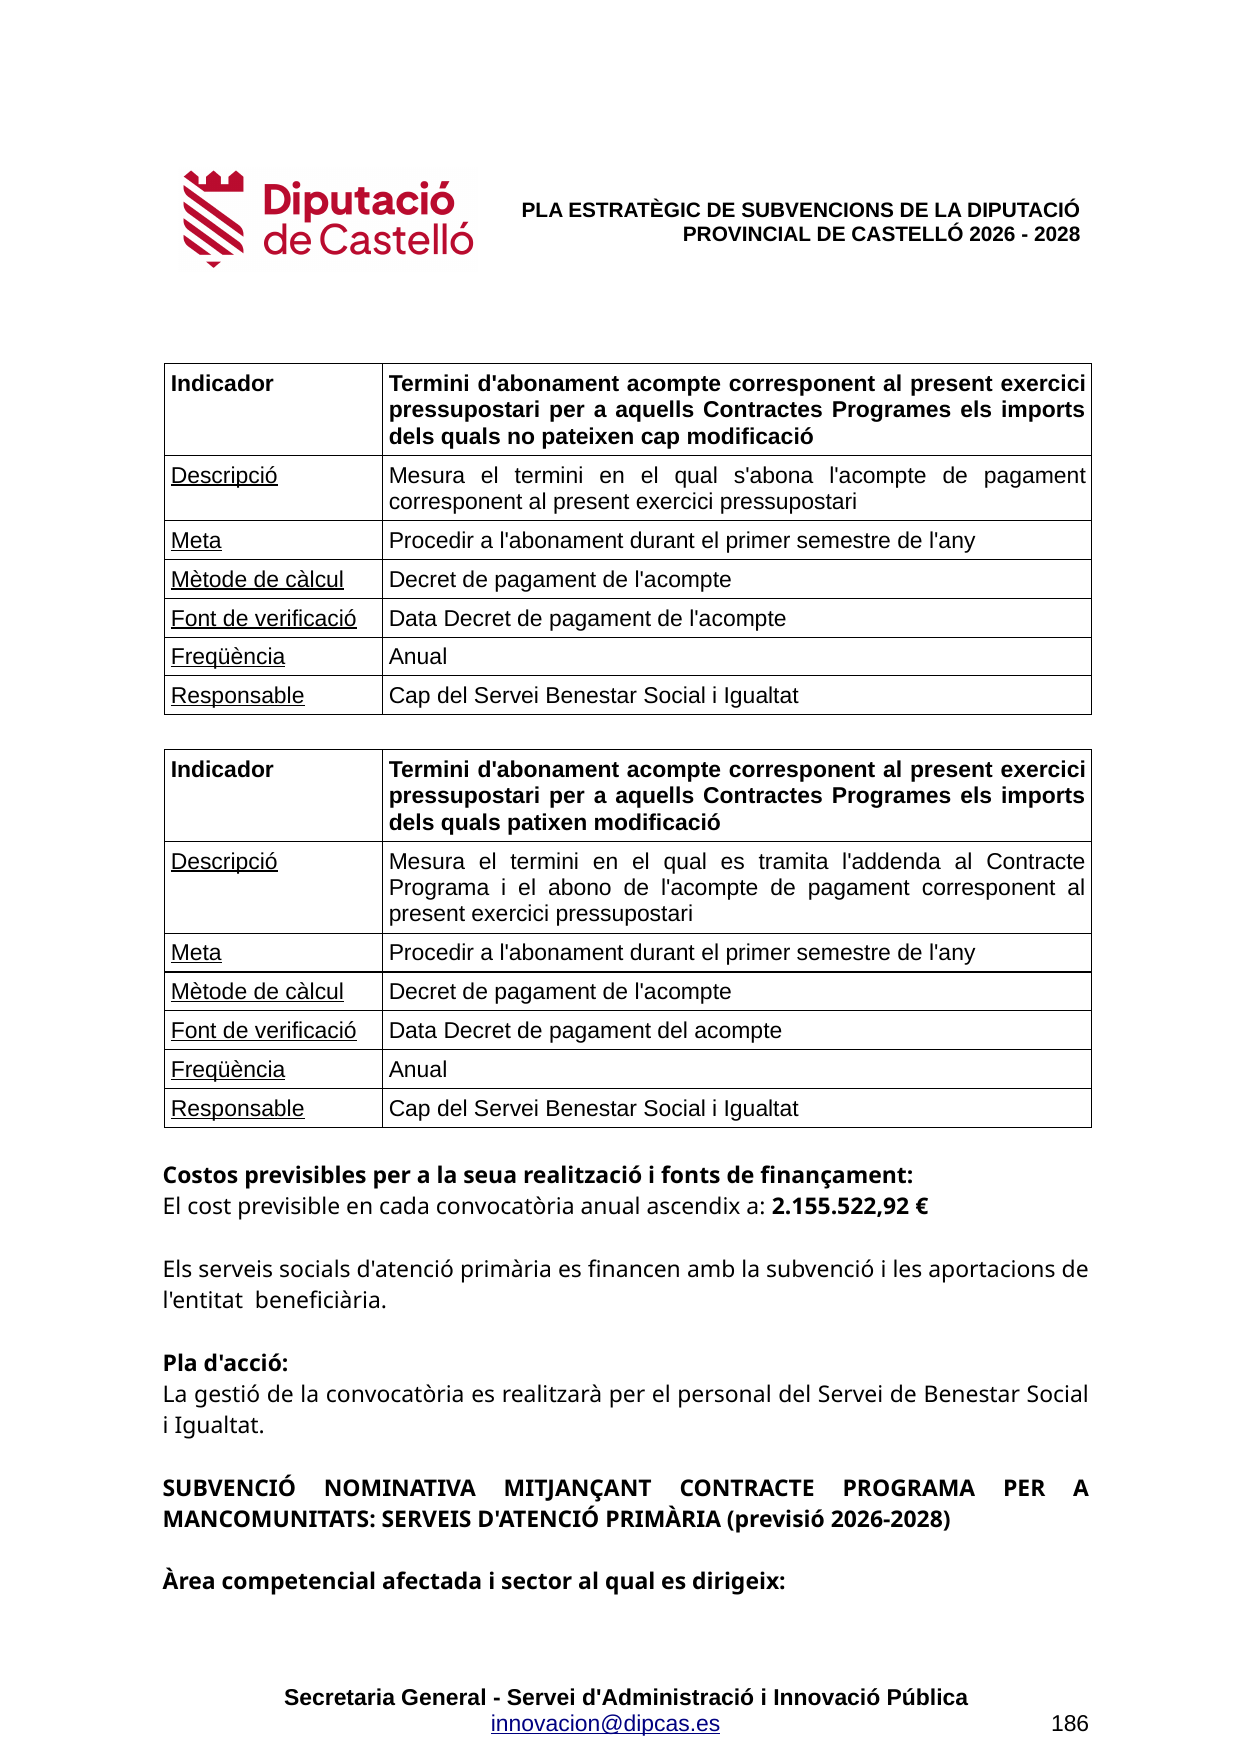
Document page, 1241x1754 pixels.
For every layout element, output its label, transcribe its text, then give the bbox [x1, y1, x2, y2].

table_cell Procedir a l'abonament durant el primer semestre de l'any [383, 521, 1091, 559]
table_cell Responsable [165, 676, 382, 714]
table_cell Mesura el termini en el qual es tramita l'addenda al Contracte Programa i el abono de l'acompte de pagament corresponent al present exercici pressupostari [383, 842, 1091, 932]
table_cell Descripció [165, 842, 382, 932]
table_cell Freqüència [165, 1050, 382, 1088]
table_cell Decret de pagament de l'acompte [383, 973, 1091, 1010]
text La gestió de la convocatòria es realitzarà per el personal del Servei de Benestar Social i Igualtat. [162, 1378, 1089, 1440]
table_header Indicador [165, 750, 382, 841]
table_cell Mètode de càlcul [165, 560, 382, 598]
table_cell Freqüència [165, 638, 382, 675]
table_header Termini d'abonament acompte corresponent al present exercici pressupostari per a aquells Contractes Programes els imports dels quals patixen modificació [383, 750, 1091, 841]
table_header Termini d'abonament acompte corresponent al present exercici pressupostari per a aquells Contractes Programes els imports dels quals no pateixen cap modificació [383, 364, 1091, 455]
text SUBVENCIÓ NOMINATIVA MITJANÇANT CONTRACTE PROGRAMA PER A MANCOMUNITATS: SERVEIS D'ATENCIÓ PRIMÀRIA (previsió 2026-2028) [162, 1472, 1089, 1534]
table_cell Mètode de càlcul [165, 973, 382, 1010]
table_cell Descripció [165, 456, 382, 520]
picture [178, 167, 478, 272]
table_cell Cap del Servei Benestar Social i Igualtat [383, 1089, 1091, 1127]
table_cell Procedir a l'abonament durant el primer semestre de l'any [383, 934, 1091, 971]
table_cell Font de verificació [165, 599, 382, 637]
text Els serveis socials d'atenció primària es financen amb la subvenció i les aportacions de l'entitat beneficiària. [162, 1253, 1089, 1315]
table_cell Data Decret de pagament del acompte [383, 1011, 1091, 1049]
text Àrea competencial afectada i sector al qual es dirigeix: [162, 1565, 1089, 1597]
text El cost previsible en cada convocatòria anual ascendix a: 2.155.522,92 € [162, 1190, 1089, 1222]
table_cell Decret de pagament de l'acompte [383, 560, 1091, 598]
table_cell Cap del Servei Benestar Social i Igualtat [383, 676, 1091, 714]
table_cell Anual [383, 1050, 1091, 1088]
table_cell Responsable [165, 1089, 382, 1127]
text Costos previsibles per a la seua realització i fonts de finançament: [162, 1159, 1089, 1190]
table_cell Data Decret de pagament de l'acompte [383, 599, 1091, 637]
table_cell Anual [383, 638, 1091, 675]
table_cell Meta [165, 934, 382, 971]
table_cell Font de verificació [165, 1011, 382, 1049]
table_cell Mesura el termini en el qual s'abona l'acompte de pagament corresponent al present exercici pressupostari [383, 456, 1091, 520]
table_header Indicador [165, 364, 382, 455]
text Pla d'acció: [162, 1347, 1089, 1378]
table_cell Meta [165, 521, 382, 559]
